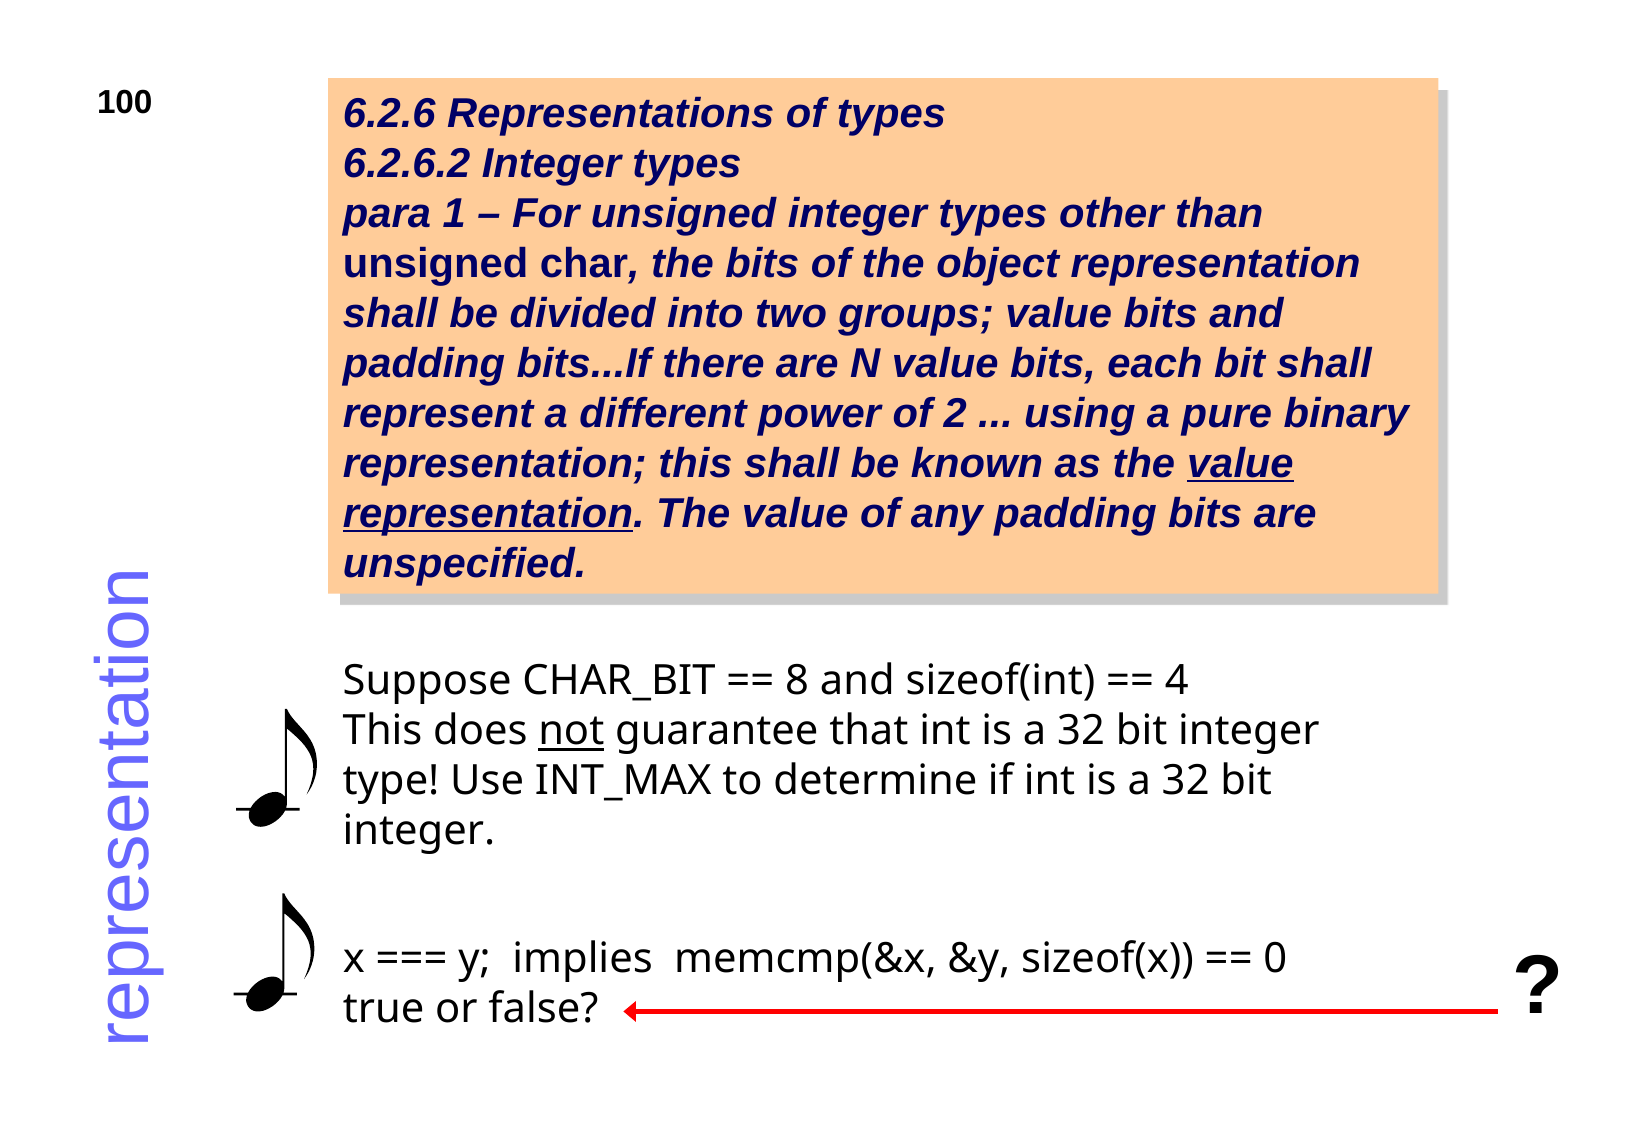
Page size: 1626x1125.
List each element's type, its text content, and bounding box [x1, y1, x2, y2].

text_box [233, 893, 315, 1012]
text_box 6.2.6 Representations of types 6.2.6.2 Integer types para 1 – For unsigned integer types other than unsigned char, the bits of the object representation shall be divided into two groups; value bits and padding bits...If there are N value bits, each bit shall represent a different power of 2 ... using a pure binary representation; this shall be known as the value representation. The value of any padding bits are unspecified. [328, 78, 1439, 594]
text_box [236, 708, 317, 827]
text_box ? [1497, 922, 1579, 1039]
title representation [50, 187, 188, 1063]
text_box x === y; implies memcmp(&x, &y, sizeof(x)) == 0 true or false? [328, 922, 1439, 1039]
text_box Suppose CHAR_BIT == 8 and sizeof(int) == 4 This does not guarantee that int is a 32 bit integer type! Use INT_MAX to determine if int is a 32 bit integer. [327, 645, 1439, 861]
list [212, 62, 1593, 1063]
